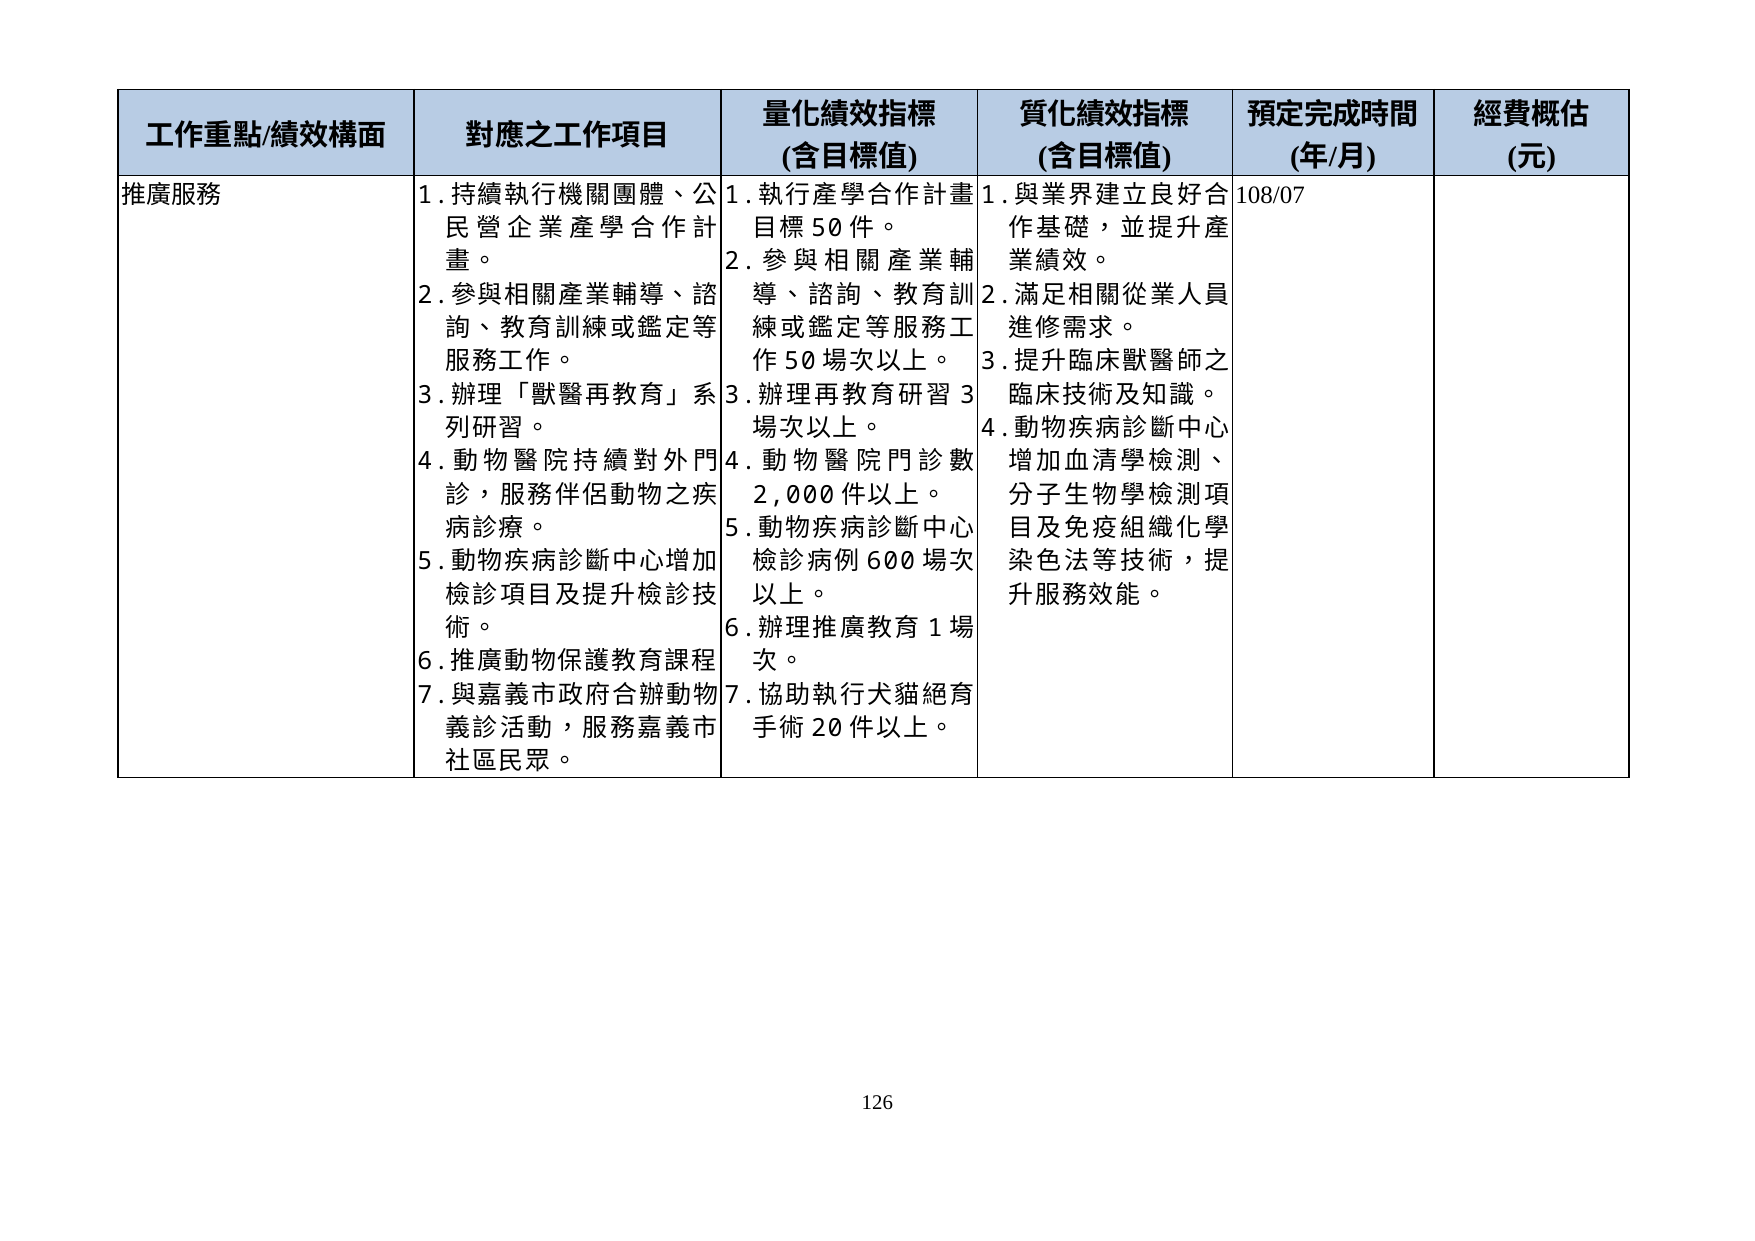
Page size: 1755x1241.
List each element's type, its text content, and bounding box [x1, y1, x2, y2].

table_header 量化績效指標 (含目標值) [722, 90, 977, 175]
table_header 經費概估 (元) [1435, 90, 1628, 175]
table_cell 推廣服務 [119, 176, 413, 776]
table_cell 1.執行產學合作計畫目標50件。 2.參與相關產業輔導、諮詢、教育訓練或鑑定等服務工作50場次以上。 3.辦理再教育研習3場次以上。 4.動物醫院門診數2,000件以上。 5.動物疾病診斷中心檢診病例600場次以上。 6.辦理推廣教育1場次。 7.協助執行犬貓絕育手術20件以上。 [722, 176, 977, 776]
table_header 工作重點/績效構面 [119, 90, 413, 175]
table_header 預定完成時間 (年/月) [1233, 90, 1433, 175]
table_cell 1.持續執行機關團體、公民營企業產學合作計畫。 2.參與相關產業輔導、諮詢、教育訓練或鑑定等服務工作。 3.辦理「獸醫再教育」系列研習。 4.動物醫院持續對外門診，服務伴侶動物之疾病診療。 5.動物疾病診斷中心增加檢診項目及提升檢診技術。 6.推廣動物保護教育課程 7.與嘉義市政府合辦動物義診活動，服務嘉義市社區民眾。 [415, 176, 720, 776]
table_cell 108/07 [1233, 176, 1433, 776]
table_header 質化績效指標 (含目標值) [978, 90, 1232, 175]
table_header 對應之工作項目 [415, 90, 720, 175]
table_cell [1435, 176, 1628, 776]
table_cell 1.與業界建立良好合作基礎，並提升產業績效。 2.滿足相關從業人員進修需求。 3.提升臨床獸醫師之臨床技術及知識。 4.動物疾病診斷中心增加血清學檢測、分子生物學檢測項目及免疫組織化學染色法等技術，提升服務效能。 [978, 176, 1232, 776]
